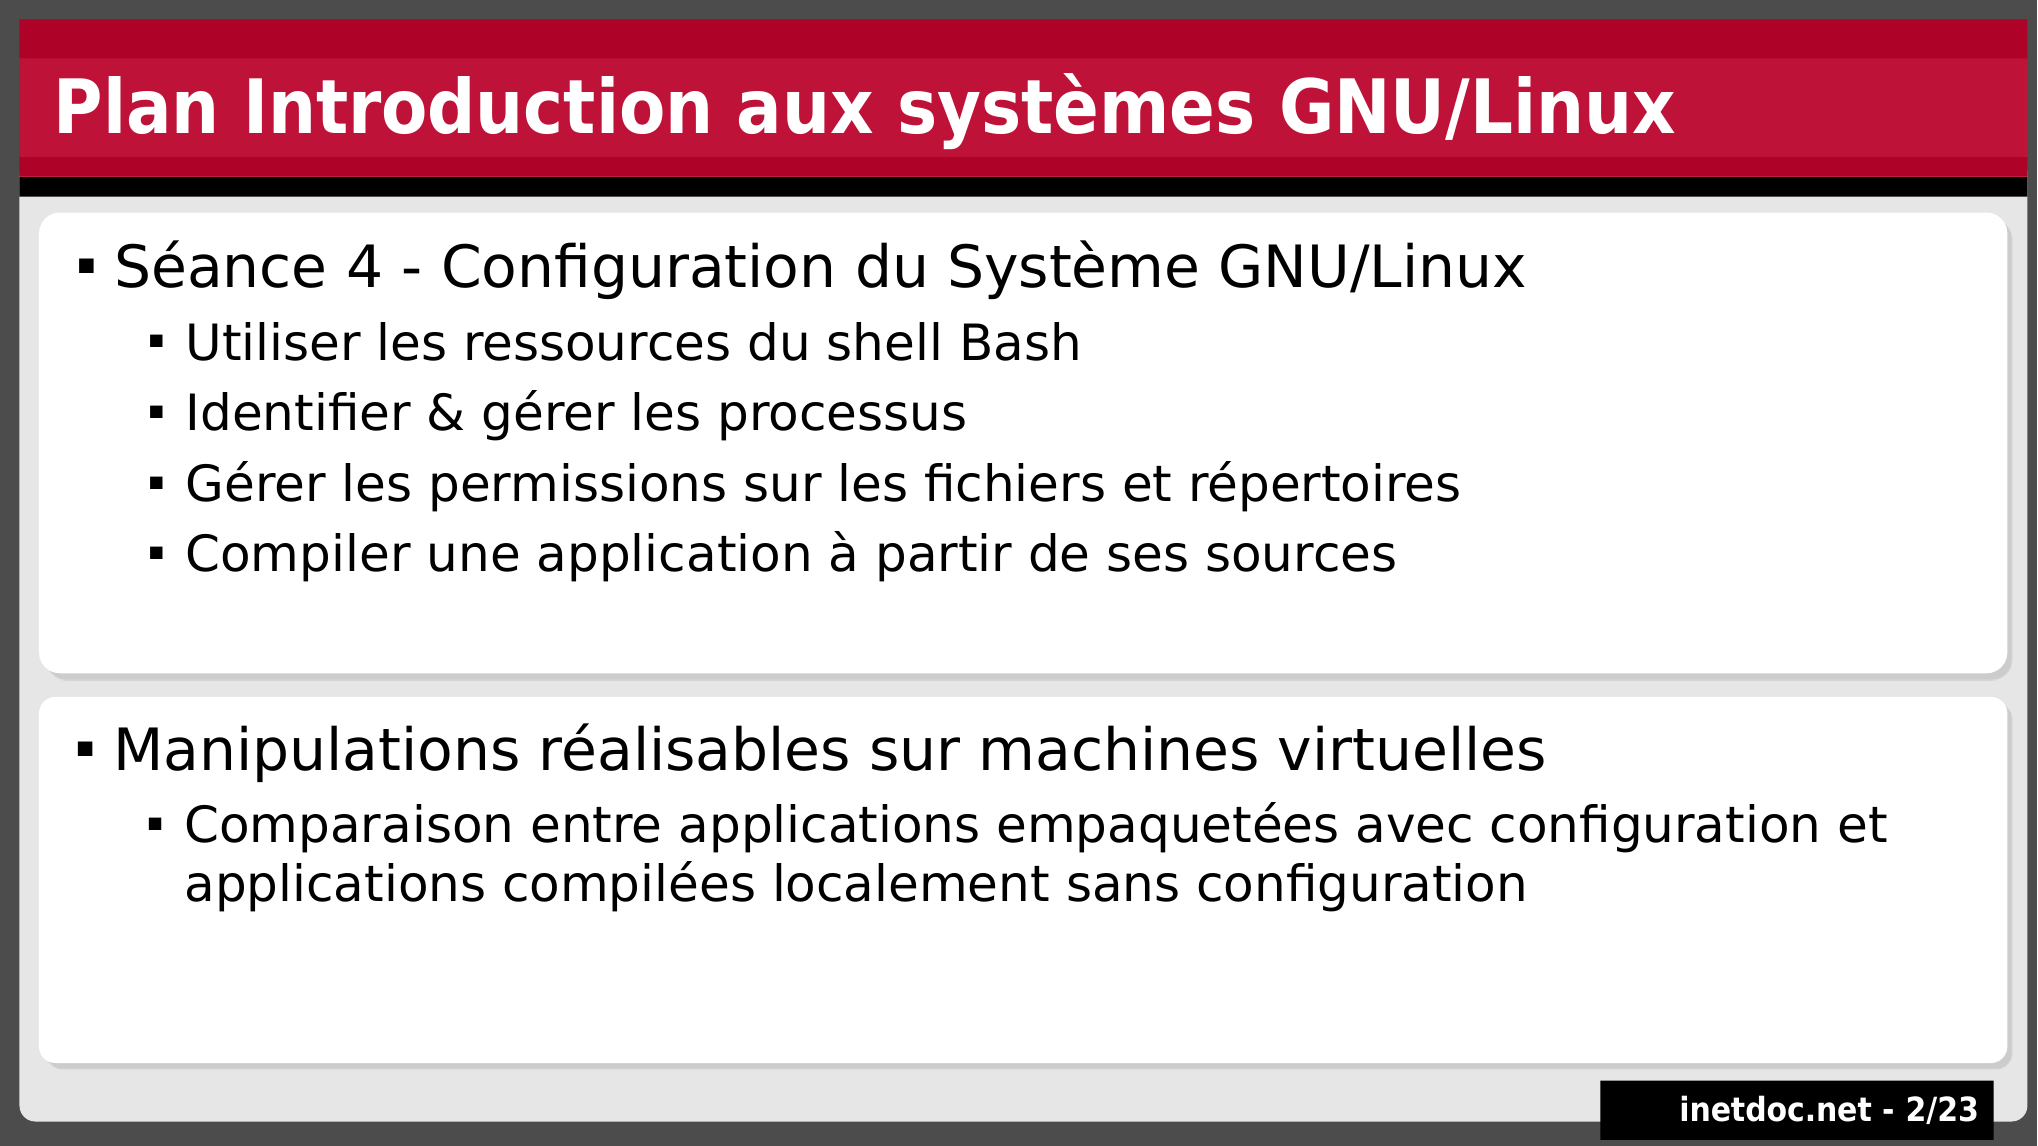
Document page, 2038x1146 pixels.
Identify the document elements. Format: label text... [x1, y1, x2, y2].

text_box [19, 19, 2028, 59]
text_box Manipulations réalisables sur machines virtuelles Comparaison entre applications empaquetées avec configuration et applications compilées localement sans configuration [38, 696, 2008, 1064]
text_box inetdoc.net - <numéro>/23 [1600, 1080, 1994, 1140]
text_box Séance 4 - Configuration du Système GNU/Linux Utiliser les ressources du shell Bash Identifier & gérer les processus Gérer les permissions sur les fichiers et répertoires Compiler une application à partir de ses sources [38, 212, 2008, 674]
text_box Plan Introduction aux systèmes GNU/Linux [19, 59, 2028, 157]
text_box [19, 157, 2028, 1122]
